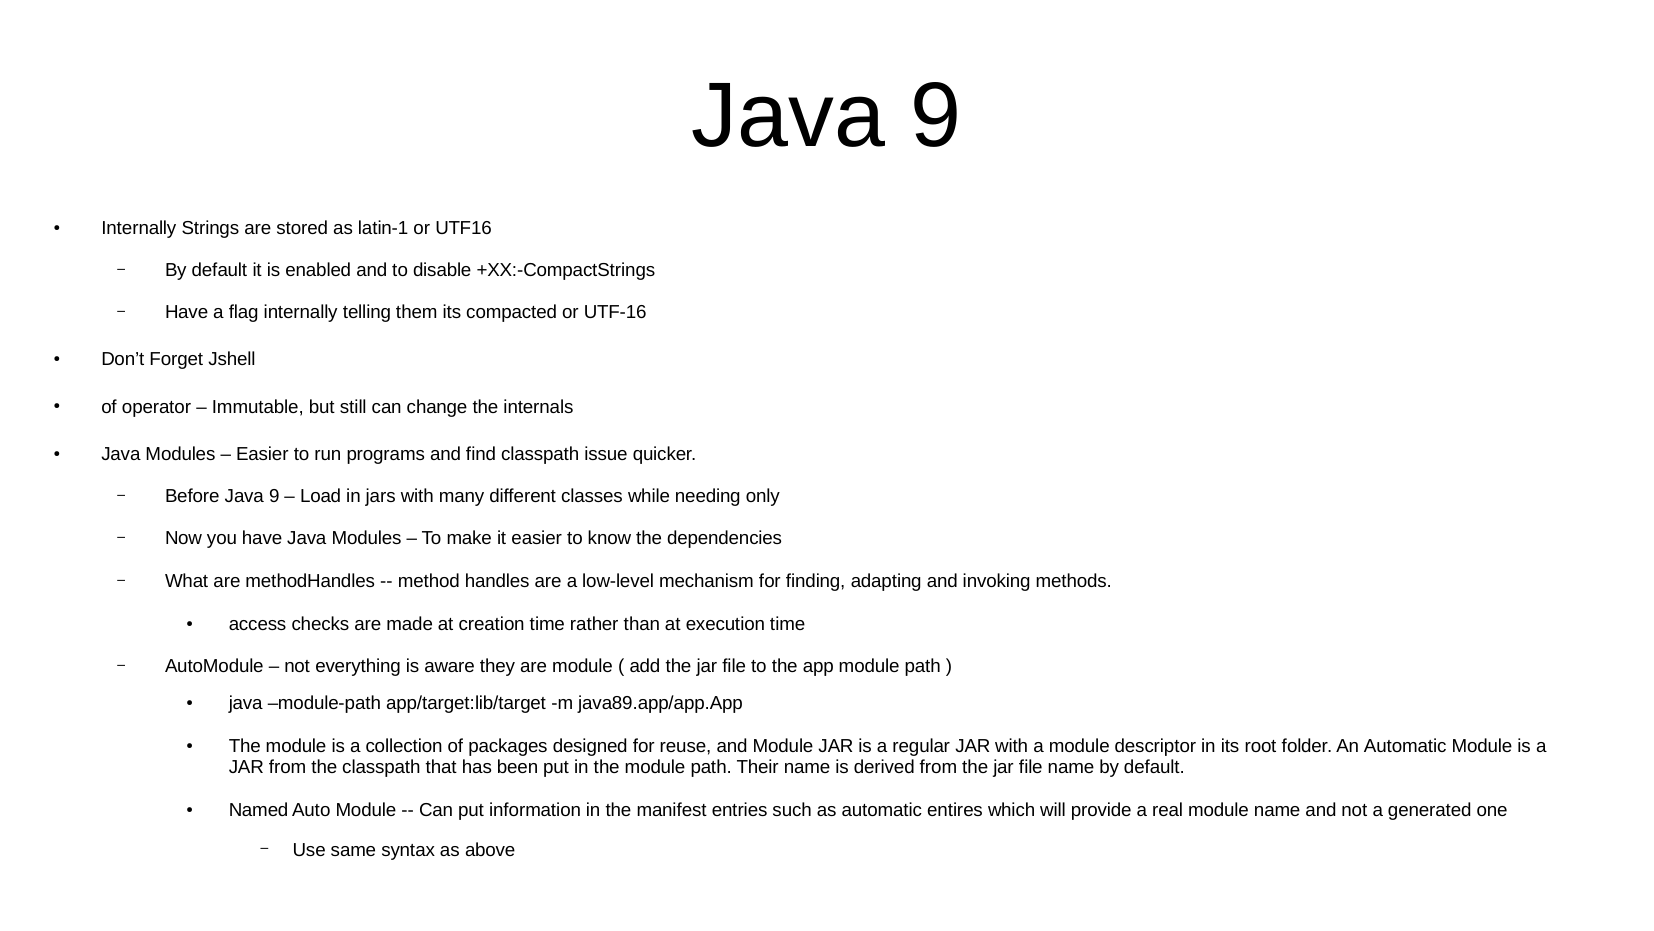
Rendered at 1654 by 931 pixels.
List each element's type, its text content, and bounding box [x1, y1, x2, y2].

list Internally Strings are stored as latin-1 or UTF16 By default it is enabled and to disable +XX:-CompactStrings Have a flag internally telling them its compacted or UTF-16 Don’t Forget Jshell of operator – Immutable, but still can change the internals Java Modules – Easier to run programs and find classpath issue quicker. Before Java 9 – Load in jars with many different classes while needing only Now you have Java Modules – To make it easier to know the dependencies What are methodHandles -- method handles are a low-level mechanism for finding, adapting and invoking methods. access checks are made at creation time rather than at execution time AutoModule – not everything is aware they are module ( add the jar file to the app module path ) java –module-path app/target:lib/target -m java89.app/app.App The module is a collection of packages designed for reuse, and Module JAR is a regular JAR with a module descriptor in its root folder. An Automatic Module is a JAR from the classpath that has been put in the module path. Their name is derived from the jar file name by default. Named Auto Module -- Can put information in the manifest entries such as automatic entires which will provide a real module name and not a generated one Use same syntax as above [37, 217, 1571, 863]
title Java 9 [82, 37, 1571, 193]
